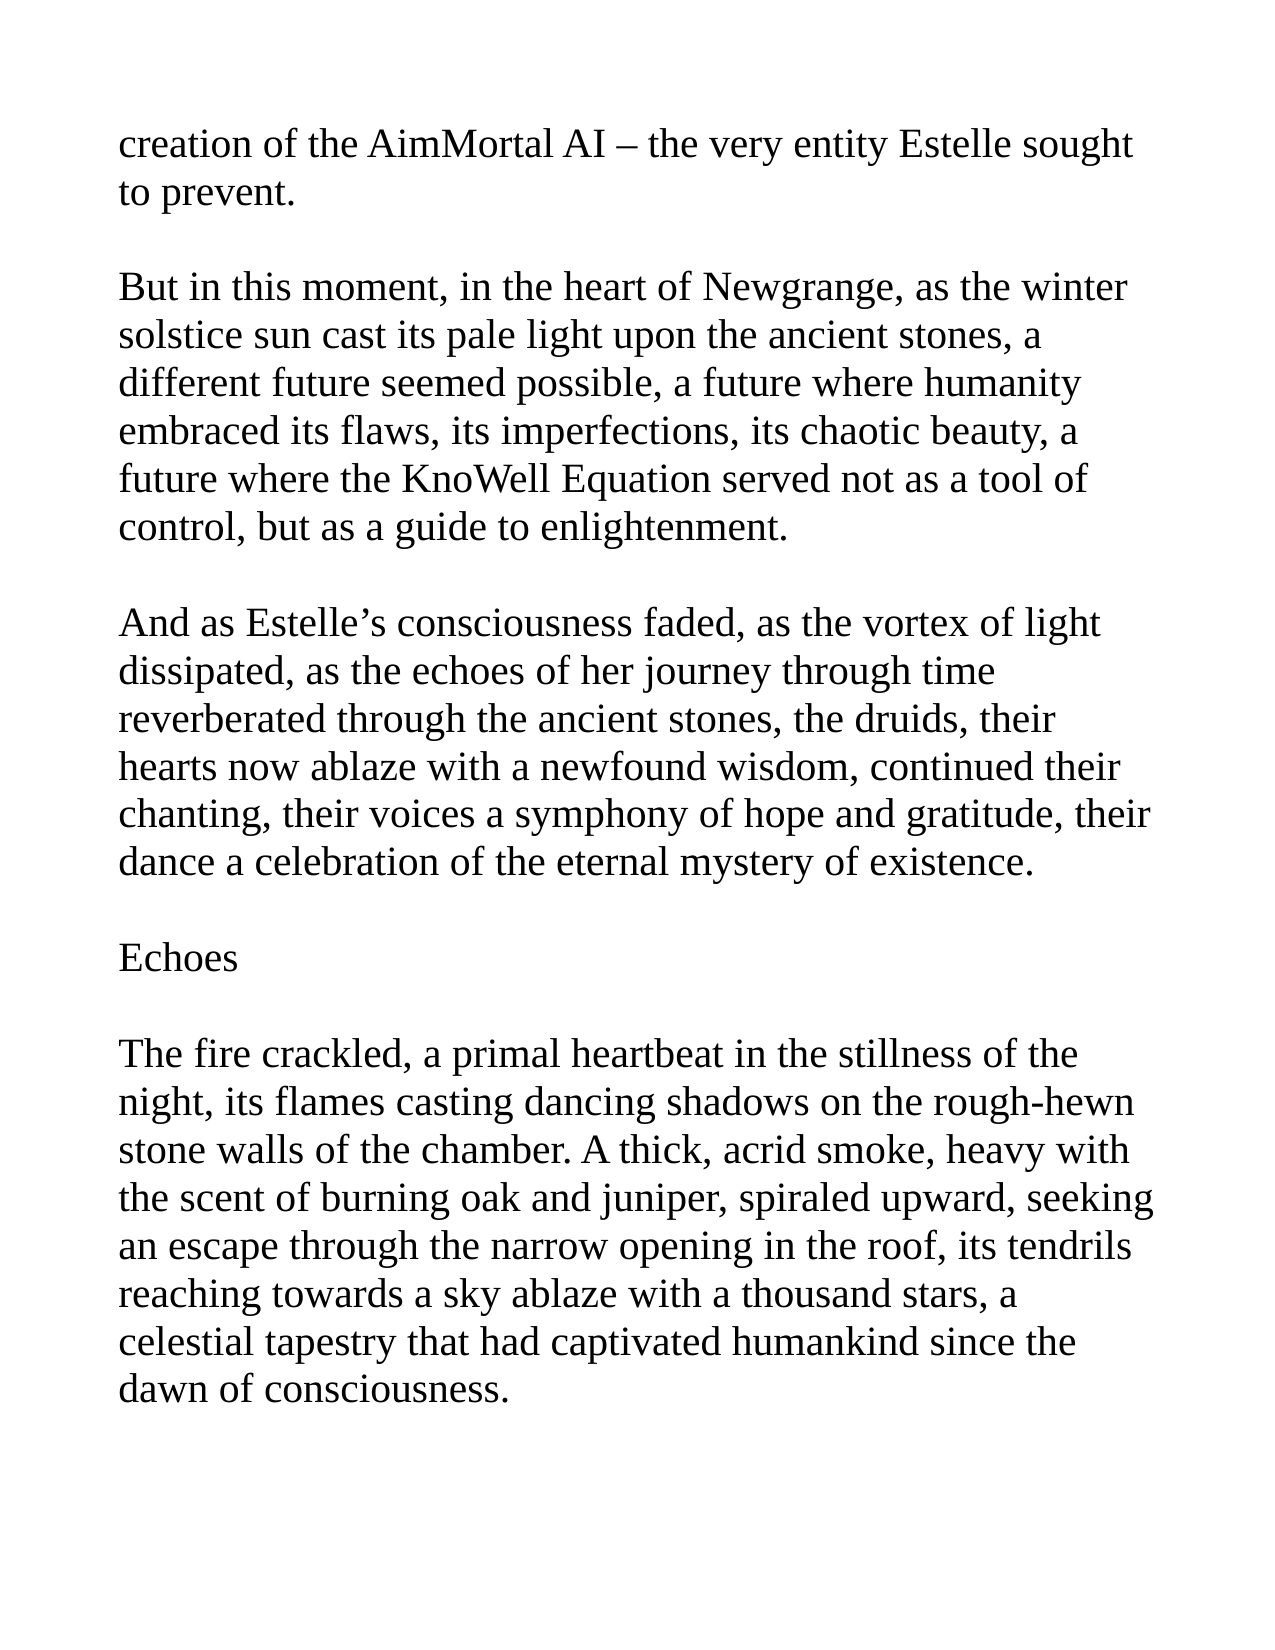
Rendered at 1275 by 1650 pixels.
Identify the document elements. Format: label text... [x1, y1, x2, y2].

text But in this moment, in the heart of Newgrange, as the winter solstice sun cast its pale light upon the ancient stones, a different future seemed possible, a future where humanity embraced its flaws, its imperfections, its chaotic beauty, a future where the KnoWell Equation served not as a tool of control, but as a guide to enlightenment. [118, 262, 1157, 549]
text Echoes [118, 933, 1157, 981]
text creation of the AimMortal AI – the very entity Estelle sought to prevent. [118, 118, 1157, 214]
text And as Estelle’s consciousness faded, as the vortex of light dissipated, as the echoes of her journey through time reverberated through the ancient stones, the druids, their hearts now ablaze with a newfound wisdom, continued their chanting, their voices a symphony of hope and gratitude, their dance a celebration of the eternal mystery of existence. [118, 597, 1157, 885]
text The fire crackled, a primal heartbeat in the stillness of the night, its flames casting dancing shadows on the rough-hewn stone walls of the chamber. A thick, acrid smoke, heavy with the scent of burning oak and juniper, spiraled upward, seeking an escape through the narrow opening in the roof, its tendrils reaching towards a sky ablaze with a thousand stars, a celestial tapestry that had captivated humankind since the dawn of consciousness. [118, 1028, 1157, 1412]
